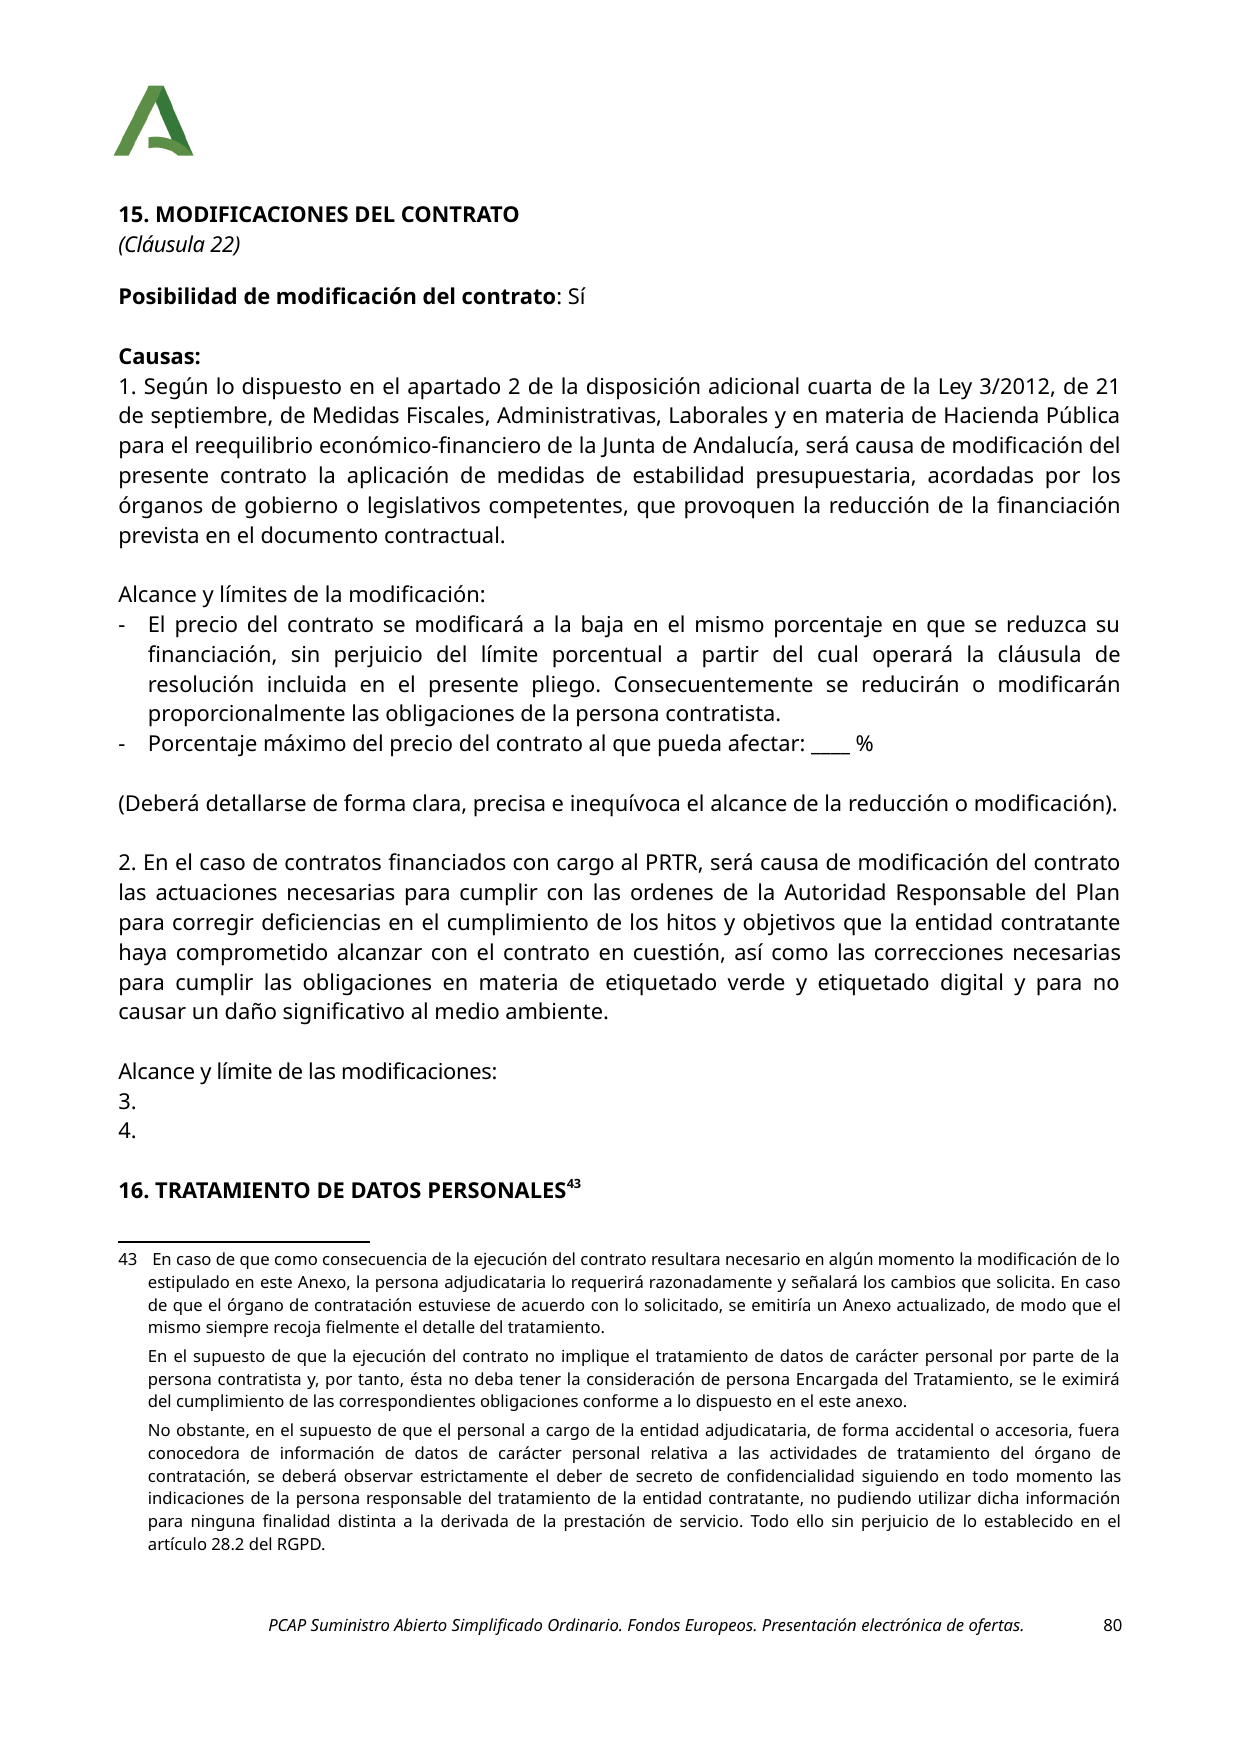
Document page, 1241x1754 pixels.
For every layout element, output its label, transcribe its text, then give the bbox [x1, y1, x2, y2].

text En caso de que como consecuencia de la ejecución del contrato resultara necesario en algún momento la modificación de lo estipulado en este Anexo, la persona adjudicataria lo requerirá razonadamente y señalará los cambios que solicita. En caso de que el órgano de contratación estuviese de acuerdo con lo solicitado, se emitiría un Anexo actualizado, de modo que el mismo siempre recoja fielmente el detalle del tratamiento. [118, 1248, 1122, 1339]
text Alcance y límites de la modificación: [118, 579, 1122, 609]
text 1. Según lo dispuesto en el apartado 2 de la disposición adicional cuarta de la Ley 3/2012, de 21 de septiembre, de Medidas Fiscales, Administrativas, Laborales y en materia de Hacienda Pública para el reequilibrio económico-financiero de la Junta de Andalucía, será causa de modificación del presente contrato la aplicación de medidas de estabilidad presupuestaria, acordadas por los órganos de gobierno o legislativos competentes, que provoquen la reducción de la financiación prevista en el documento contractual. [118, 371, 1122, 549]
text (Deberá detallarse de forma clara, precisa e inequívoca el alcance de la reducción o modificación). [118, 788, 1122, 818]
picture [109, 81, 198, 160]
text 3. [118, 1086, 1122, 1116]
text No obstante, en el supuesto de que el personal a cargo de la entidad adjudicataria, de forma accidental o accesoria, fuera conocedora de información de datos de carácter personal relativa a las actividades de tratamiento del órgano de contratación, se deberá observar estrictamente el deber de secreto de confidencialidad siguiendo en todo momento las indicaciones de la persona responsable del tratamiento de la entidad contratante, no pudiendo utilizar dicha información para ninguna finalidad distinta a la derivada de la prestación de servicio. Todo ello sin perjuicio de lo establecido en el artículo 28.2 del RGPD. [118, 1419, 1122, 1555]
text Alcance y límite de las modificaciones: [118, 1056, 1122, 1086]
text - El precio del contrato se modificará a la baja en el mismo porcentaje en que se reduzca su financiación, sin perjuicio del límite porcentual a partir del cual operará la cláusula de resolución incluida en el presente pliego. Consecuentemente se reducirán o modificarán proporcionalmente las obligaciones de la persona contratista. [118, 609, 1122, 728]
text Causas: [118, 341, 1122, 371]
text 16. TRATAMIENTO DE DATOS PERSONALES [118, 1175, 1122, 1205]
text 15. MODIFICACIONES DEL CONTRATO [118, 199, 1122, 229]
text - Porcentaje máximo del precio del contrato al que pueda afectar: ____ % [118, 728, 1122, 758]
text En el supuesto de que la ejecución del contrato no implique el tratamiento de datos de carácter personal por parte de la persona contratista y, por tanto, ésta no deba tener la consideración de persona Encargada del Tratamiento, se le eximirá del cumplimiento de las correspondientes obligaciones conforme a lo dispuesto en el este anexo. [118, 1345, 1122, 1413]
text 2. En el caso de contratos financiados con cargo al PRTR, será causa de modificación del contrato las actuaciones necesarias para cumplir con las ordenes de la Autoridad Responsable del Plan para corregir deficiencias en el cumplimiento de los hitos y objetivos que la entidad contratante haya comprometido alcanzar con el contrato en cuestión, así como las correcciones necesarias para cumplir las obligaciones en materia de etiquetado verde y etiquetado digital y para no causar un daño significativo al medio ambiente. [118, 847, 1122, 1026]
text 4. [118, 1116, 1122, 1145]
text Posibilidad de modificación del contrato: Sí [118, 281, 1122, 311]
text (Cláusula 22) [118, 229, 1122, 259]
